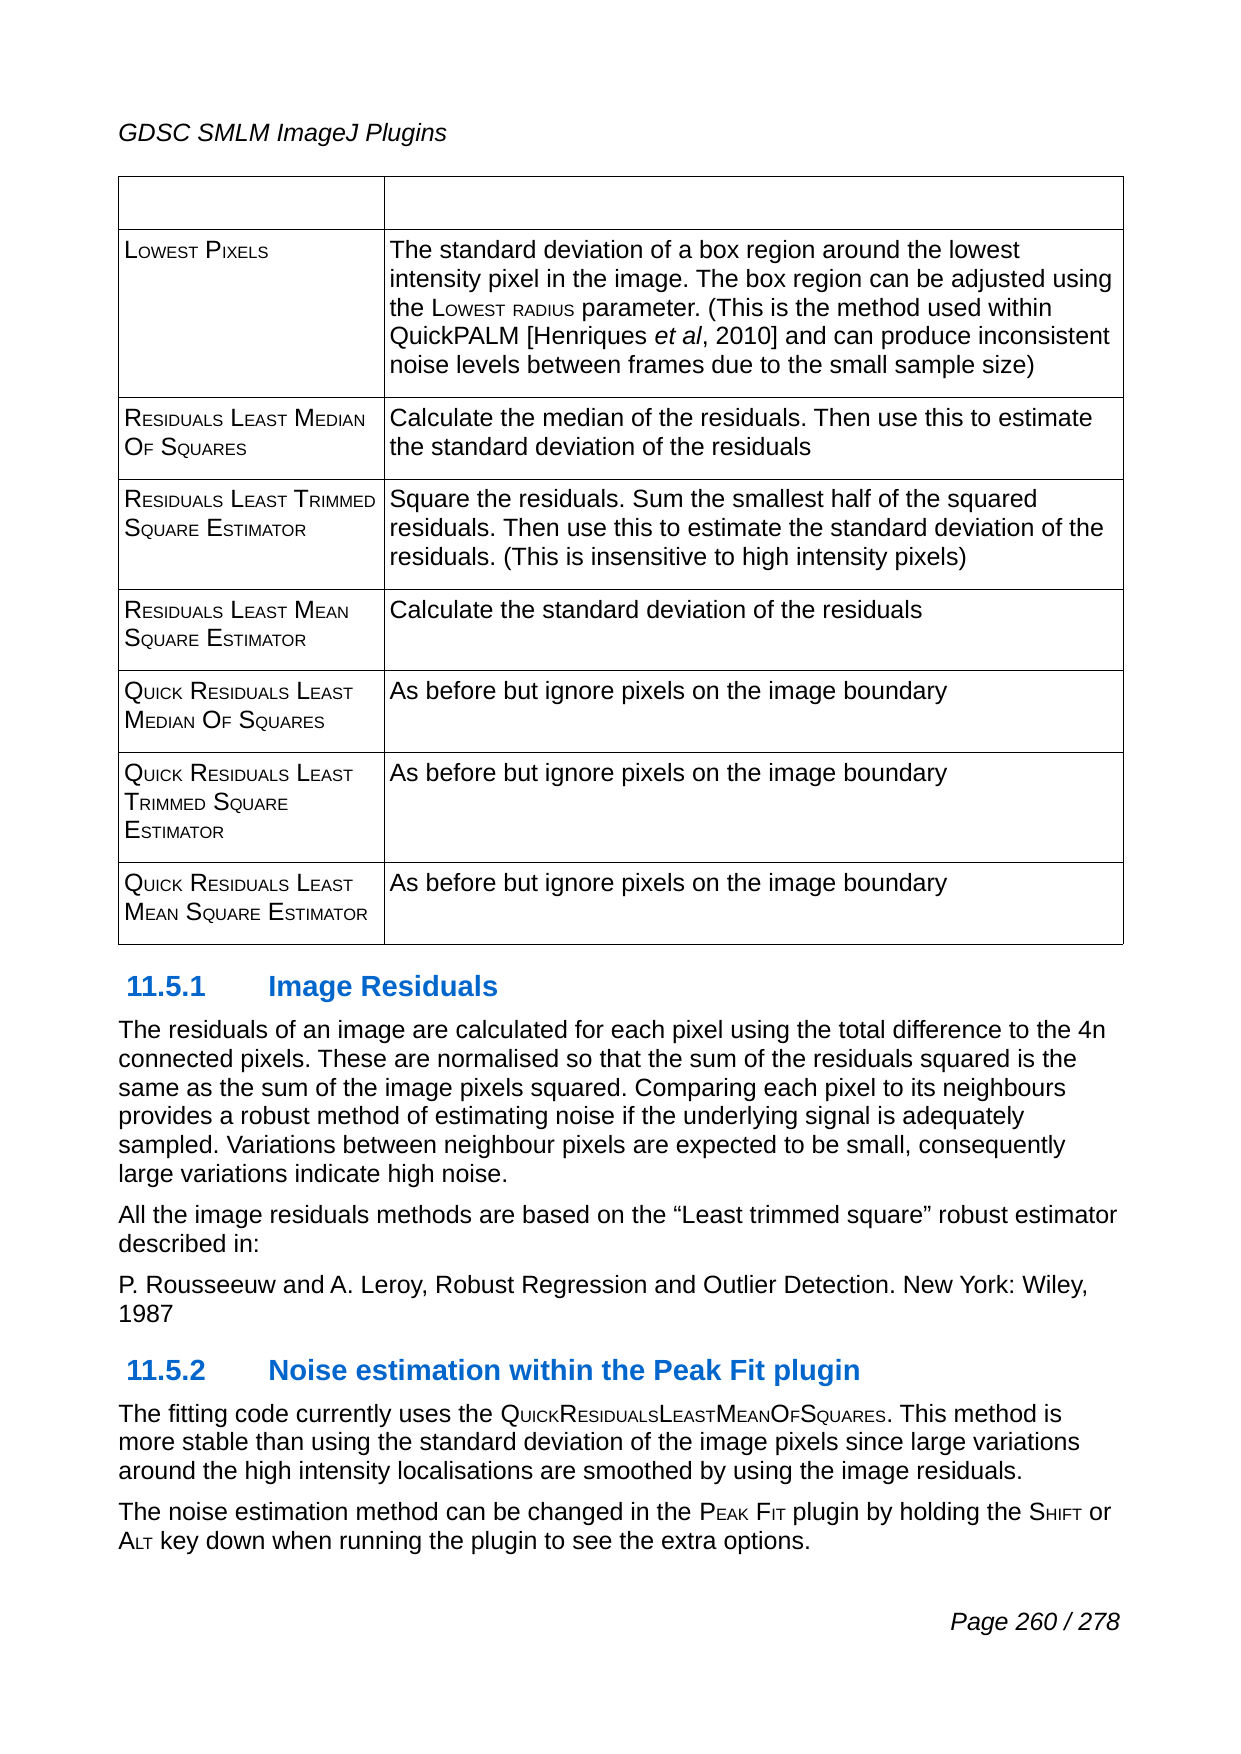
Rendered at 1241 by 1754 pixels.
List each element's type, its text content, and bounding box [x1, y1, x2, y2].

table_cell [119, 177, 384, 229]
text P. Rousseeuw and A. Leroy, Robust Regression and Outlier Detection. New York: Wiley, 1987 [118, 1270, 1122, 1327]
table_cell Square the residuals. Sum the smallest half of the squared residuals. Then use this to estimate the standard deviation of the residuals. (This is insensitive to high intensity pixels) [385, 480, 1123, 589]
table_cell Calculate the standard deviation of the residuals [385, 590, 1123, 670]
text The fitting code currently uses the QuickResidualsLeastMeanOfSquares. This method is more stable than using the standard deviation of the image pixels since large variations around the high intensity localisations are smoothed by using the image residuals. [118, 1398, 1122, 1485]
table_cell As before but ignore pixels on the image boundary [385, 671, 1123, 752]
table_cell Residuals Least Mean Square Estimator [119, 590, 384, 670]
table_cell The standard deviation of a box region around the lowest intensity pixel in the image. The box region can be adjusted using the Lowest radius parameter. (This is the method used within QuickPALM [Henriques et al, 2010] and can produce inconsistent noise levels between frames due to the small sample size) [385, 230, 1123, 397]
table_cell Calculate the median of the residuals. Then use this to estimate the standard deviation of the residuals [385, 398, 1123, 478]
text The noise estimation method can be changed in the Peak Fit plugin by holding the Shift or Alt key down when running the plugin to see the extra options. [118, 1497, 1122, 1555]
table_cell Residuals Least Trimmed Square Estimator [119, 480, 384, 589]
table_cell [385, 177, 1123, 229]
table_cell Residuals Least Median Of Squares [119, 398, 384, 478]
text All the image residuals methods are based on the “Least trimmed square” robust estimator described in: [118, 1200, 1122, 1257]
table_cell Quick Residuals Least Mean Square Estimator [119, 863, 384, 944]
subtitle Noise estimation within the Peak Fit plugin [118, 1352, 1122, 1386]
table_cell Quick Residuals Least Median Of Squares [119, 671, 384, 752]
table_cell As before but ignore pixels on the image boundary [385, 863, 1123, 944]
table_cell As before but ignore pixels on the image boundary [385, 753, 1123, 862]
table_cell Quick Residuals Least Trimmed Square Estimator [119, 753, 384, 862]
text The residuals of an image are calculated for each pixel using the total difference to the 4n connected pixels. These are normalised so that the sum of the residuals squared is the same as the sum of the image pixels squared. Comparing each pixel to its neighbours provides a robust method of estimating noise if the underlying signal is adequately sampled. Variations between neighbour pixels are expected to be small, consequently large variations indicate high noise. [118, 1015, 1122, 1187]
subtitle Image Residuals [118, 969, 1122, 1002]
table_cell Lowest Pixels [119, 230, 384, 397]
